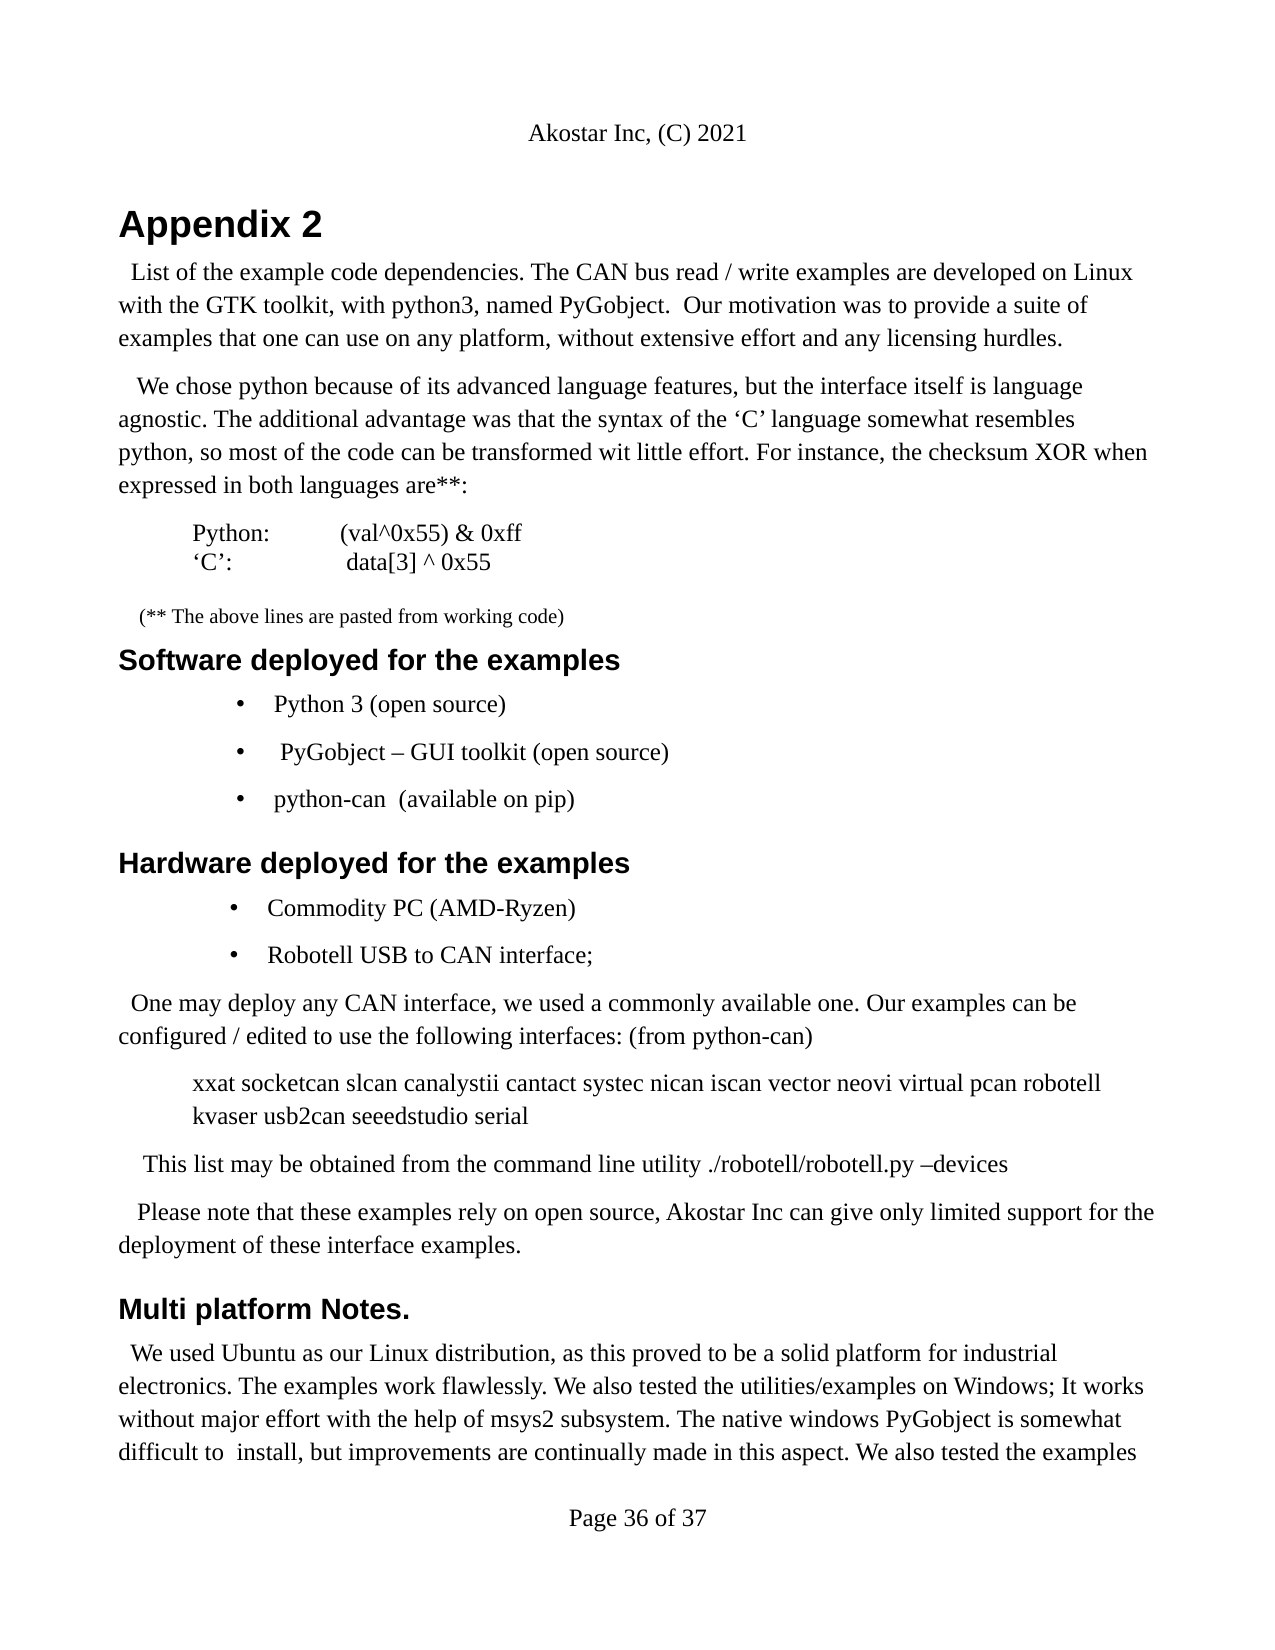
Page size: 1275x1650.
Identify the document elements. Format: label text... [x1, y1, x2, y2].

list Commodity PC (AMD-Ryzen) [229, 893, 1157, 921]
text List of the example code dependencies. The CAN bus read / write examples are developed on Linux with the GTK toolkit, with python3, named PyGobject. Our motivation was to provide a suite of examples that one can use on any platform, without extensive effort and any licensing hurdles. [118, 257, 1157, 352]
list Python 3 (open source) [236, 689, 1157, 718]
list python-can (available on pip) [236, 784, 1157, 813]
subtitle Software deployed for the examples [118, 643, 1157, 676]
subtitle Multi platform Notes. [118, 1292, 1157, 1326]
subtitle Appendix 2 [118, 201, 1157, 245]
text ‘C’: data[3] ^ 0x55 [192, 547, 1157, 575]
text xxat socketcan slcan canalystii cantact systec nican iscan vector neovi virtual pcan robotell kvaser usb2can seeedstudio serial [192, 1068, 1157, 1130]
text We chose python because of its advanced language features, but the interface itself is language agnostic. The additional advantage was that the syntax of the ‘C’ language somewhat resembles python, so most of the code can be transformed wit little effort. For instance, the checksum XOR when expressed in both languages are**: [118, 371, 1157, 499]
text Python: (val^0x55) & 0xff [192, 518, 1157, 547]
list Robotell USB to CAN interface; [229, 940, 1157, 969]
text Please note that these examples rely on open source, Akostar Inc can give only limited support for the deployment of these interface examples. [118, 1197, 1157, 1258]
text (** The above lines are pasted from working code) [118, 604, 1157, 628]
text We used Ubuntu as our Linux distribution, as this proved to be a solid platform for industrial electronics. The examples work flawlessly. We also tested the utilities/examples on Windows; It works without major effort with the help of msys2 subsystem. The native windows PyGobject is somewhat difficult to install, but improvements are continually made in this aspect. We also tested the examples [118, 1338, 1157, 1466]
text One may deploy any CAN interface, we used a commonly available one. Our examples can be configured / edited to use the following interfaces: (from python-can) [118, 988, 1157, 1049]
text This list may be obtained from the command line utility ./robotell/robotell.py –devices [118, 1149, 1157, 1178]
list PyGobject – GUI toolkit (open source) [236, 737, 1157, 765]
subtitle Hardware deployed for the examples [118, 846, 1157, 880]
